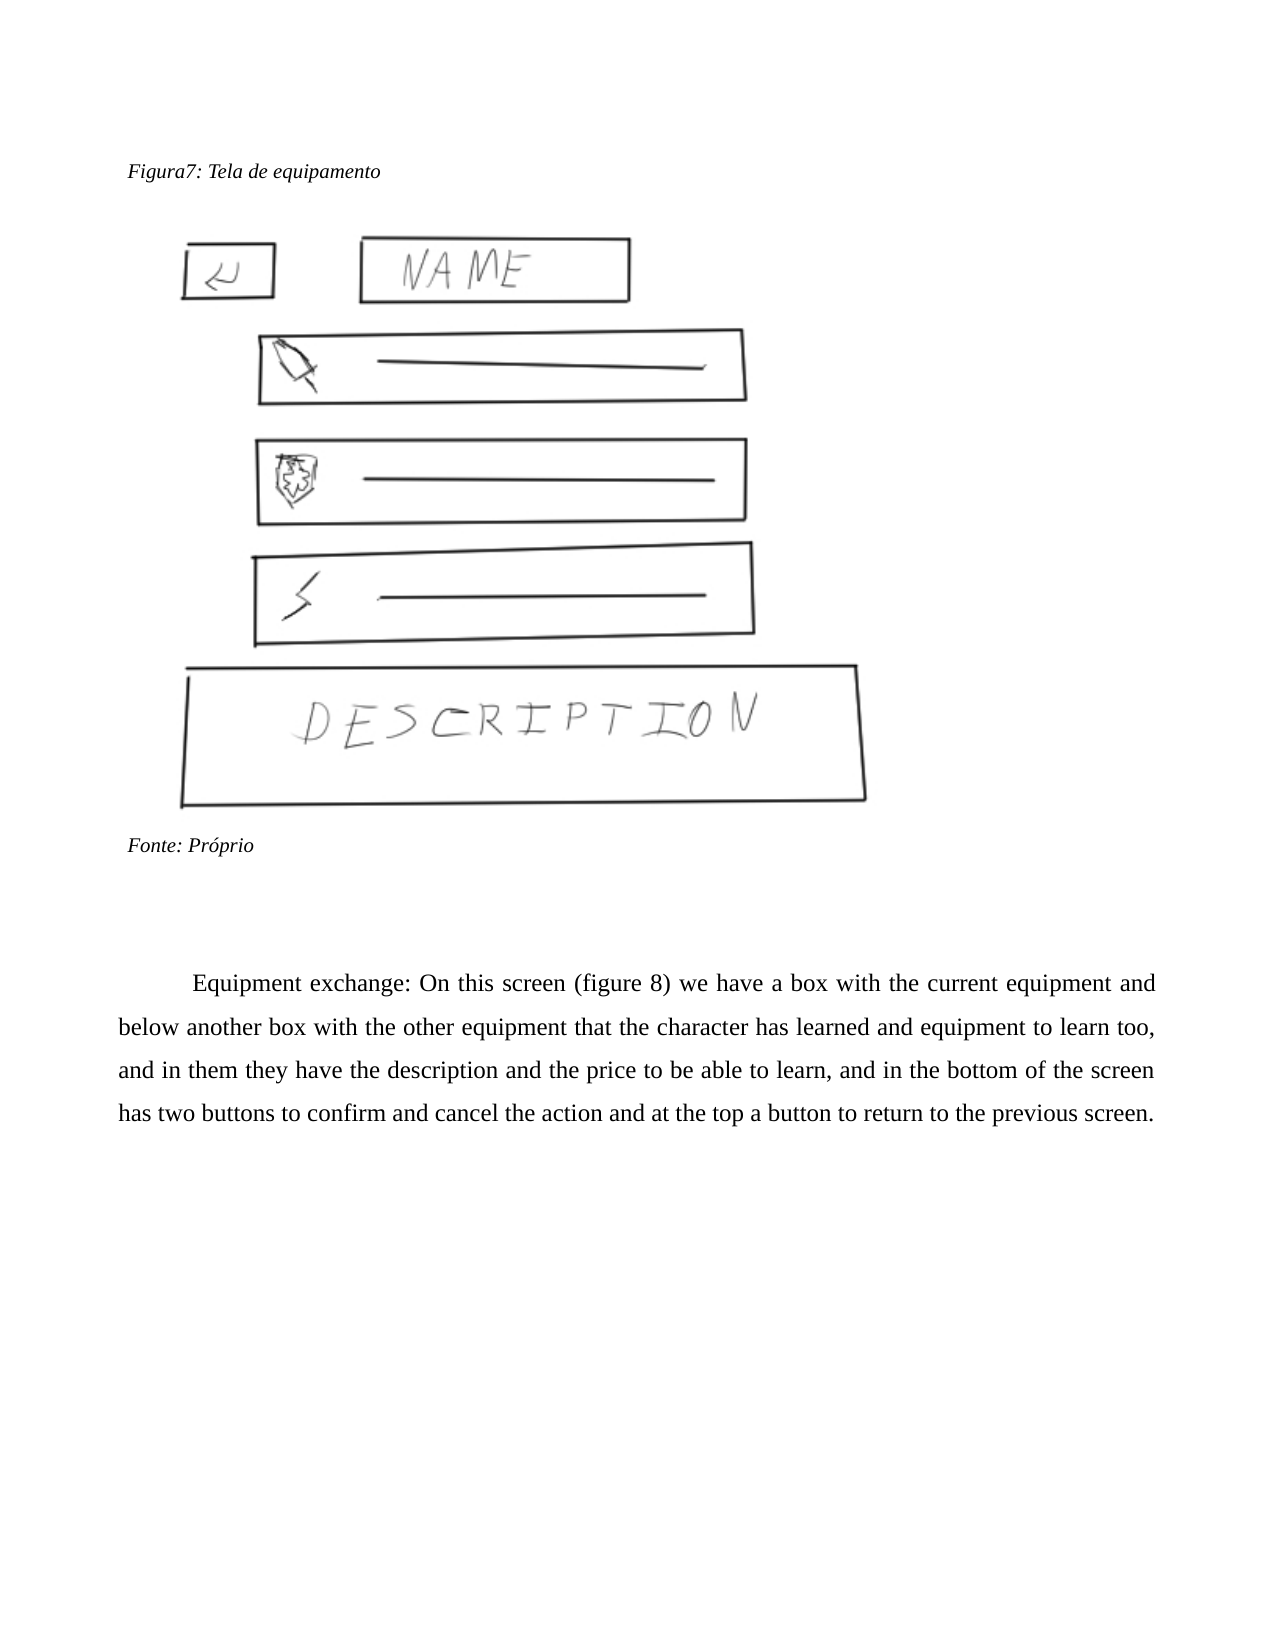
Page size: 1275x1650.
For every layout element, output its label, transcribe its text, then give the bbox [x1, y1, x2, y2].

text Equipment exchange: On this screen (figure 8) we have a box with the current equipment and below another box with the other equipment that the character has learned and equipment to learn too, and in them they have the description and the price to be able to learn, and in the bottom of the screen has two buttons to confirm and cancel the action and at the top a button to return to the previous screen. [118, 968, 1157, 1127]
picture [127, 208, 909, 834]
text Fonte: Próprio [127, 834, 910, 857]
text Figura7: Tela de equipamento [127, 159, 910, 183]
